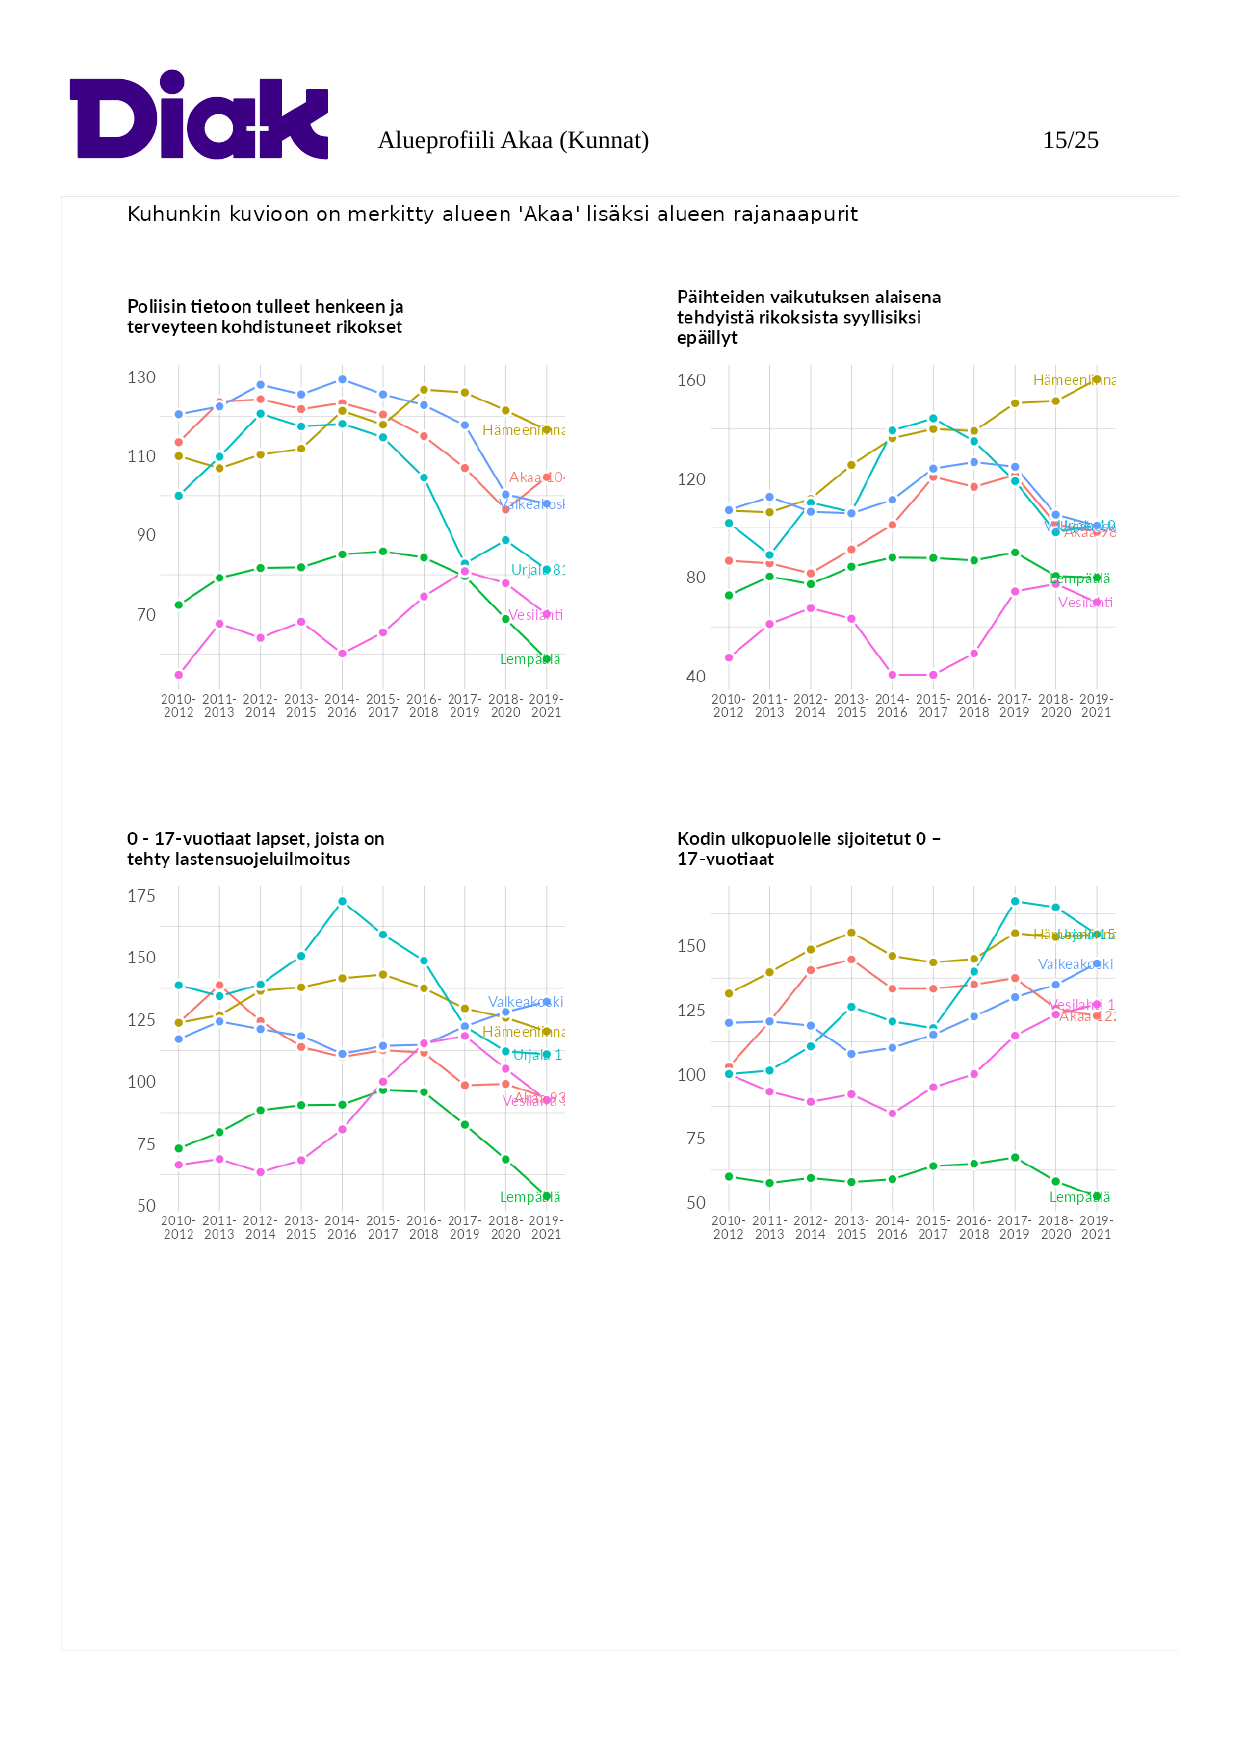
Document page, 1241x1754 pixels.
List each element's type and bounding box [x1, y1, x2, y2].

picture [61, 196, 1179, 1651]
